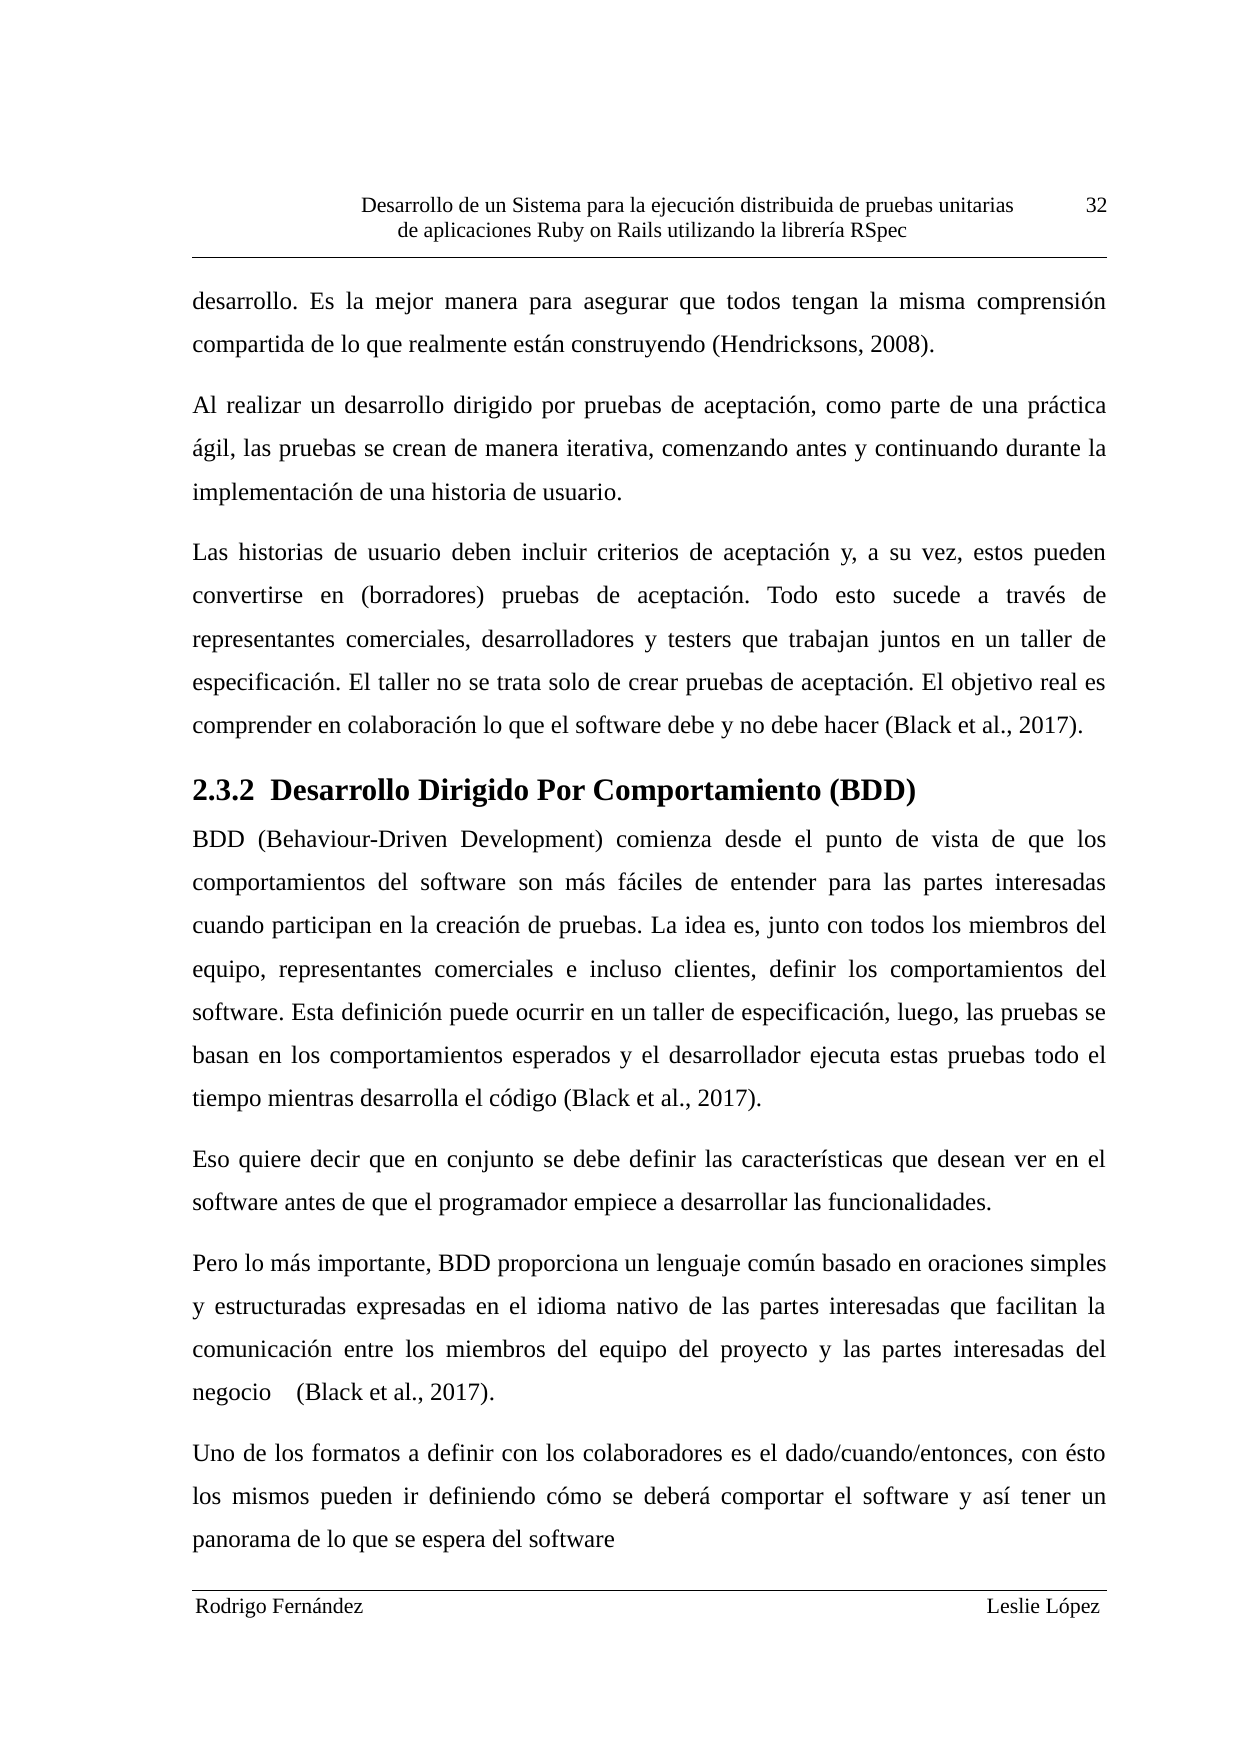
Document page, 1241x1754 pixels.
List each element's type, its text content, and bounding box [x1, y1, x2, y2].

subtitle Desarrollo dirigido por comportamiento (BDD) [192, 771, 1107, 807]
text Pero lo más importante, BDD proporciona un lenguaje común basado en oraciones simples y estructuradas expresadas en el idioma nativo de las partes interesadas que facilitan la comunicación entre los miembros del equipo del proyecto y las partes interesadas del negocio (Black et al., 2017)⁠. [192, 1248, 1107, 1406]
text Eso quiere decir que en conjunto se debe definir las características que desean ver en el software antes de que el programador empiece a desarrollar las funcionalidades. [192, 1144, 1107, 1216]
text BDD (Behaviour-Driven Development) comienza desde el punto de vista de que los comportamientos del software son más fáciles de entender para las partes interesadas cuando participan en la creación de pruebas. La idea es, junto con todos los miembros del equipo, representantes comerciales e incluso clientes, definir los comportamientos del software. Esta definición puede ocurrir en un taller de especificación, luego, las pruebas se basan en los comportamientos esperados y el desarrollador ejecuta estas pruebas todo el tiempo mientras desarrolla el código (Black et al., 2017)⁠. [192, 824, 1107, 1112]
text Las historias de usuario deben incluir criterios de aceptación y, a su vez, estos pueden convertirse en (borradores) pruebas de aceptación. Todo esto sucede a través de representantes comerciales, desarrolladores y testers que trabajan juntos en un taller de especificación. El taller no se trata solo de crear pruebas de aceptación. El objetivo real es comprender en colaboración lo que el software debe y no debe hacer (Black et al., 2017)⁠. [192, 537, 1107, 739]
text Al realizar un desarrollo dirigido por pruebas de aceptación, como parte de una práctica ágil, las pruebas se crean de manera iterativa, comenzando antes y continuando durante la implementación de una historia de usuario. [192, 390, 1107, 505]
text Uno de los formatos a definir con los colaboradores es el dado/cuando/entonces, con ésto los mismos pueden ir definiendo cómo se deberá comportar el software y así tener un panorama de lo que se espera del software [192, 1438, 1107, 1553]
text desarrollo. Es la mejor manera para asegurar que todos tengan la misma comprensión compartida de lo que realmente están construyendo (Hendricksons, 2008)⁠. [192, 286, 1107, 358]
